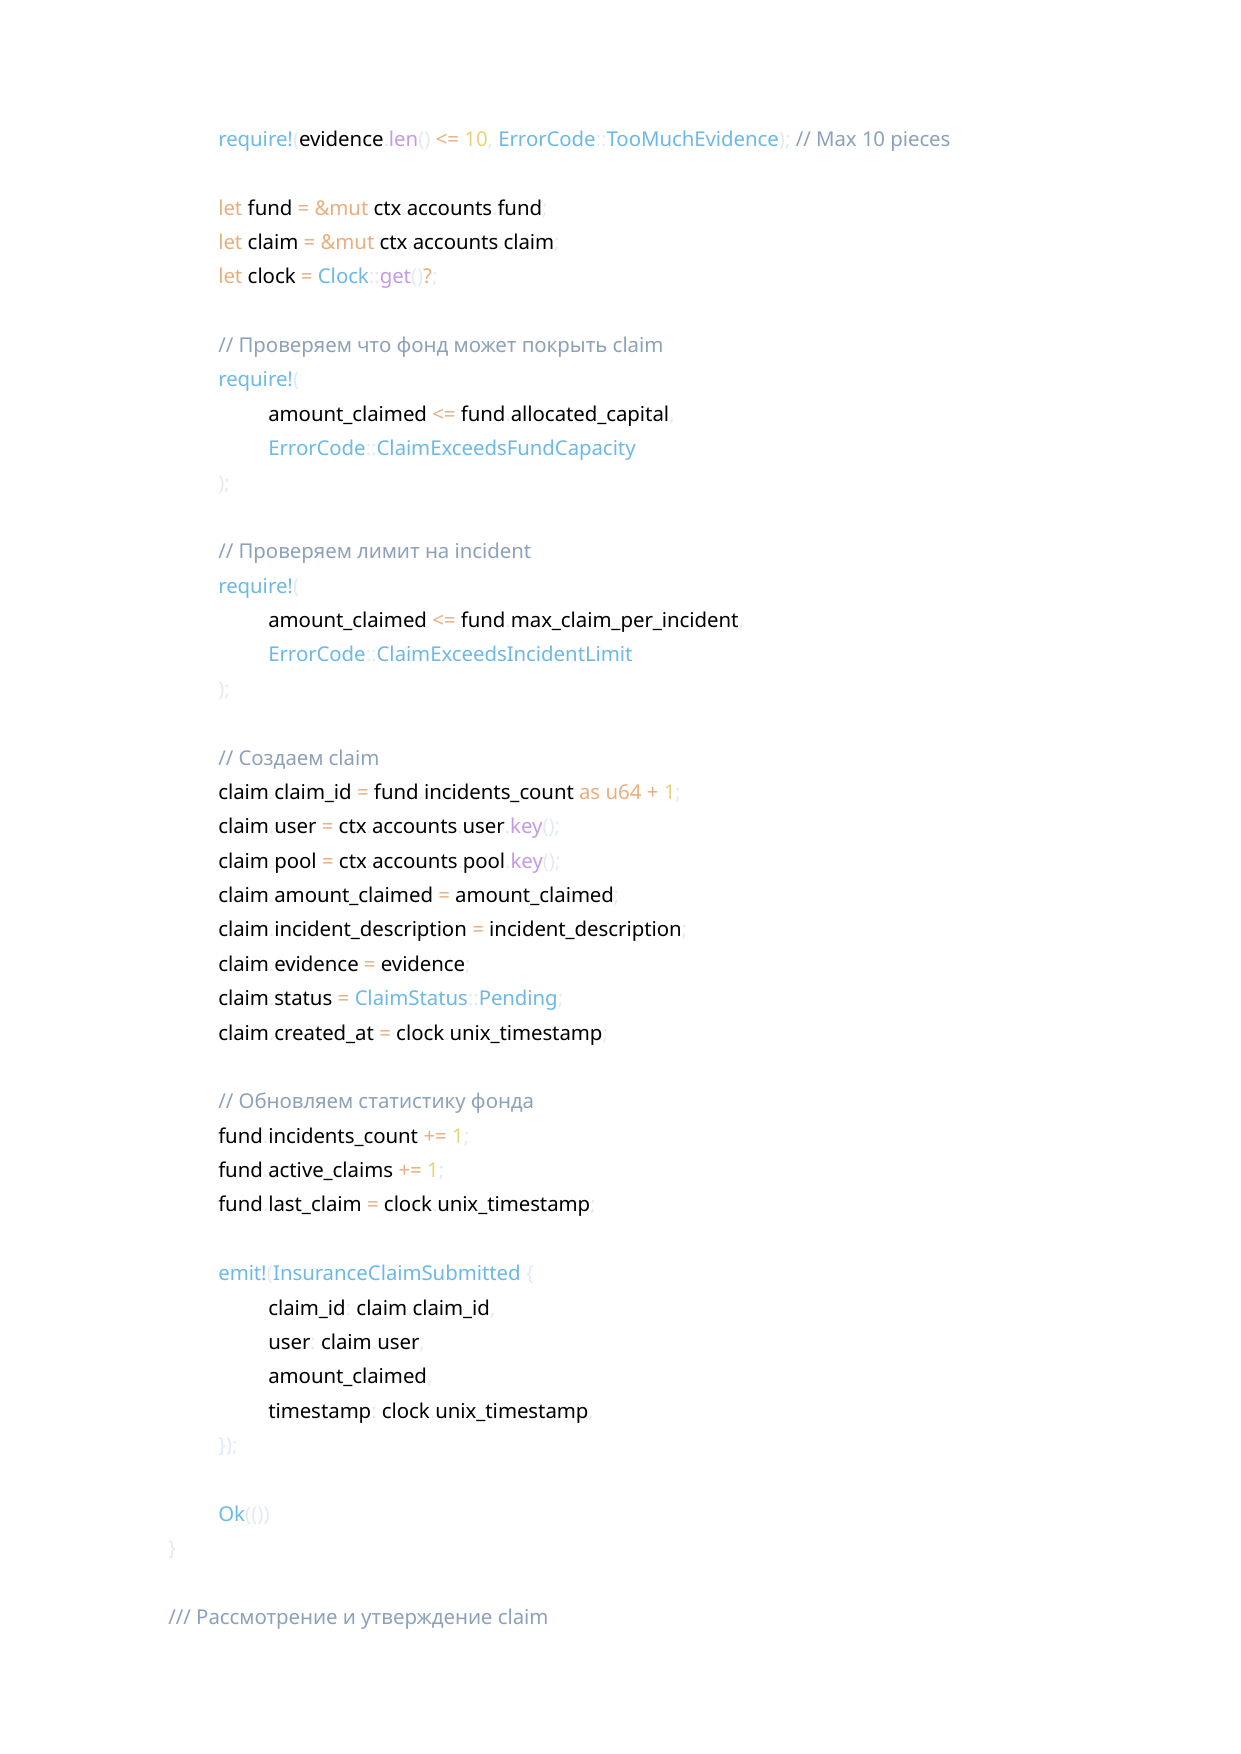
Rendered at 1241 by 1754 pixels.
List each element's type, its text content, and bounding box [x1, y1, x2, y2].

text ); [118, 668, 1122, 702]
text emit!(InsuranceClaimSubmitted { [118, 1252, 1122, 1287]
text claim.amount_claimed = amount_claimed; [118, 874, 1122, 909]
text let clock = Clock::get()?; [118, 256, 1122, 290]
text amount_claimed <= fund.allocated_capital, [118, 393, 1122, 427]
text claim.incident_description = incident_description; [118, 909, 1122, 943]
text let fund = &mut ctx.accounts.fund; [118, 187, 1122, 221]
text claim.created_at = clock.unix_timestamp; [118, 1012, 1122, 1046]
text amount_claimed, [118, 1356, 1122, 1390]
text fund.incidents_count += 1; [118, 1115, 1122, 1149]
text amount_claimed <= fund.max_claim_per_incident, [118, 599, 1122, 634]
text } [118, 1527, 1122, 1562]
text require!( [118, 565, 1122, 599]
text // Проверяем что фонд может покрыть claim [118, 324, 1122, 359]
text fund.last_claim = clock.unix_timestamp; [118, 1184, 1122, 1218]
text claim.evidence = evidence; [118, 943, 1122, 977]
text claim_id: claim.claim_id, [118, 1287, 1122, 1321]
text ); [118, 462, 1122, 496]
text claim.pool = ctx.accounts.pool.key(); [118, 840, 1122, 874]
text require!( [118, 359, 1122, 393]
text let claim = &mut ctx.accounts.claim; [118, 221, 1122, 256]
text claim.status = ClaimStatus::Pending; [118, 977, 1122, 1012]
text timestamp: clock.unix_timestamp, [118, 1390, 1122, 1424]
text user: claim.user, [118, 1321, 1122, 1356]
text }); [118, 1424, 1122, 1459]
text // Создаем claim [118, 737, 1122, 771]
text fund.active_claims += 1; [118, 1149, 1122, 1184]
text Ok(()) [118, 1493, 1122, 1527]
text claim.user = ctx.accounts.user.key(); [118, 806, 1122, 840]
text require!(evidence.len() <= 10, ErrorCode::TooMuchEvidence); // Max 10 pieces [118, 118, 1122, 152]
text // Обновляем статистику фонда [118, 1081, 1122, 1115]
text // Проверяем лимит на incident [118, 531, 1122, 565]
text claim.claim_id = fund.incidents_count as u64 + 1; [118, 771, 1122, 806]
text /// Рассмотрение и утверждение claim [118, 1596, 1122, 1631]
text ErrorCode::ClaimExceedsIncidentLimit [118, 634, 1122, 668]
text ErrorCode::ClaimExceedsFundCapacity [118, 427, 1122, 462]
